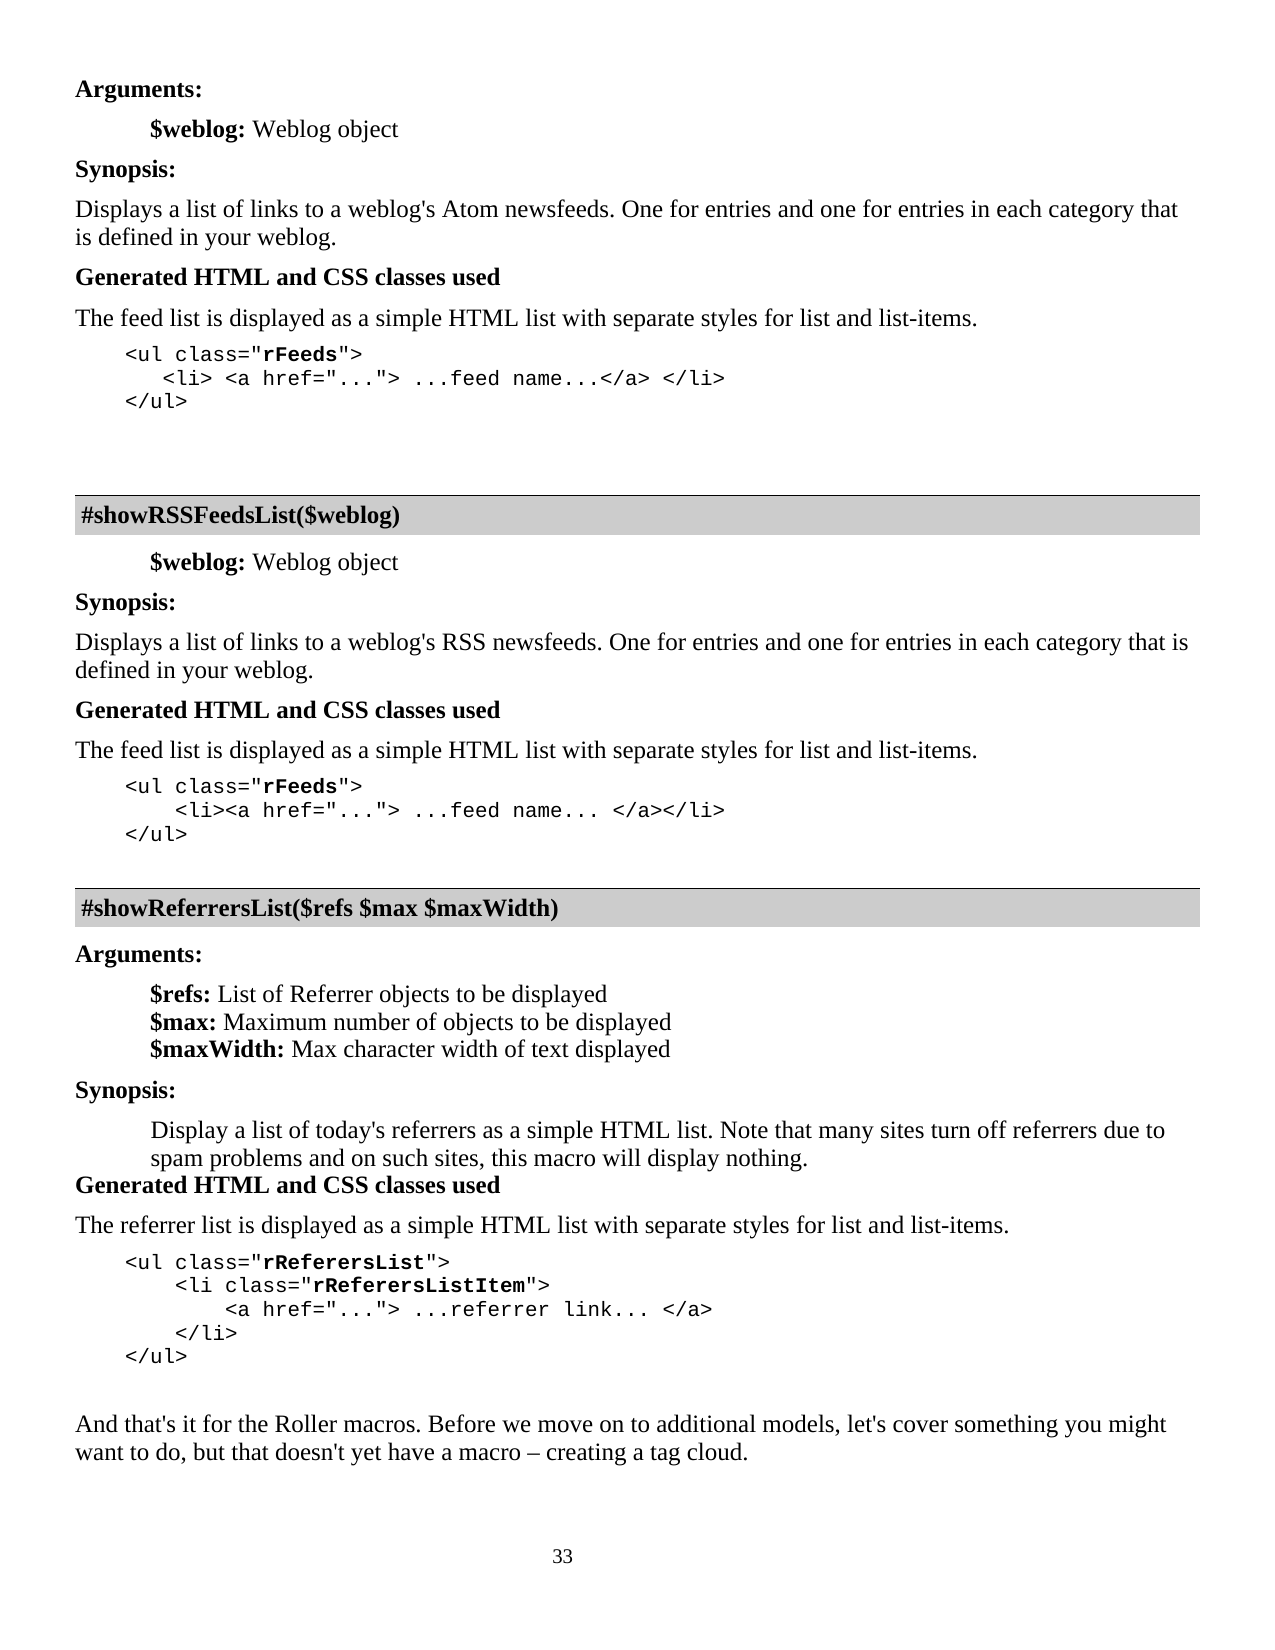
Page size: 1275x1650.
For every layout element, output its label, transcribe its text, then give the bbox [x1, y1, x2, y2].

text The referrer list is displayed as a simple HTML list with separate styles for list and list-items. [75, 1212, 1200, 1239]
text </ul> [75, 1346, 1200, 1370]
text And that's it for the Roller macros. Before we move on to additional models, let's cover something you might want to do, but that doesn't yet have a macro – creating a tag cloud. [75, 1410, 1200, 1466]
text <ul class="rFeeds"> [75, 776, 1200, 800]
text Generated HTML and CSS classes used [75, 1171, 1200, 1199]
text <li> <a href="..."> ...feed name...</a> </li> [75, 368, 1200, 391]
text </li> [75, 1323, 1200, 1346]
text </ul> [75, 391, 1200, 415]
text </ul> [75, 824, 1200, 847]
text $weblog: Weblog object [75, 548, 1200, 575]
text <ul class="rReferersList"> [75, 1252, 1200, 1276]
text Arguments: [75, 940, 1200, 968]
text Displays a list of links to a weblog's Atom newsfeeds. One for entries and one for entries in each category that is defined in your weblog. [75, 196, 1200, 251]
text <ul class="rFeeds"> [75, 344, 1200, 368]
text <a href="..."> ...referrer link... </a> [75, 1299, 1200, 1323]
text <li class="rReferersListItem"> [75, 1276, 1200, 1299]
text Arguments: [75, 75, 1200, 103]
text Generated HTML and CSS classes used [75, 263, 1200, 291]
text The feed list is displayed as a simple HTML list with separate styles for list and list-items. [75, 304, 1200, 331]
text <li><a href="..."> ...feed name... </a></li> [75, 800, 1200, 824]
text Synopsis: [75, 155, 1200, 183]
text The feed list is displayed as a simple HTML list with separate styles for list and list-items. [75, 736, 1200, 764]
text Display a list of today's referrers as a simple HTML list. Note that many sites turn off referrers due to spam problems and on such sites, this macro will display nothing. [150, 1116, 1200, 1171]
text $refs: List of Referrer objects to be displayed $max: Maximum number of objects to be displayed $maxWidth: Max character width of text displayed [75, 980, 1200, 1063]
text Displays a list of links to a weblog's RSS newsfeeds. One for entries and one for entries in each category that is defined in your weblog. [75, 628, 1200, 683]
text Synopsis: [75, 1076, 1200, 1103]
text Synopsis: [75, 588, 1200, 616]
text $weblog: Weblog object [75, 115, 1200, 143]
text Generated HTML and CSS classes used [75, 696, 1200, 724]
title #showRSSFeedsList($weblog) [75, 496, 1200, 535]
title #showReferrersList($refs $max $maxWidth) [75, 889, 1200, 927]
